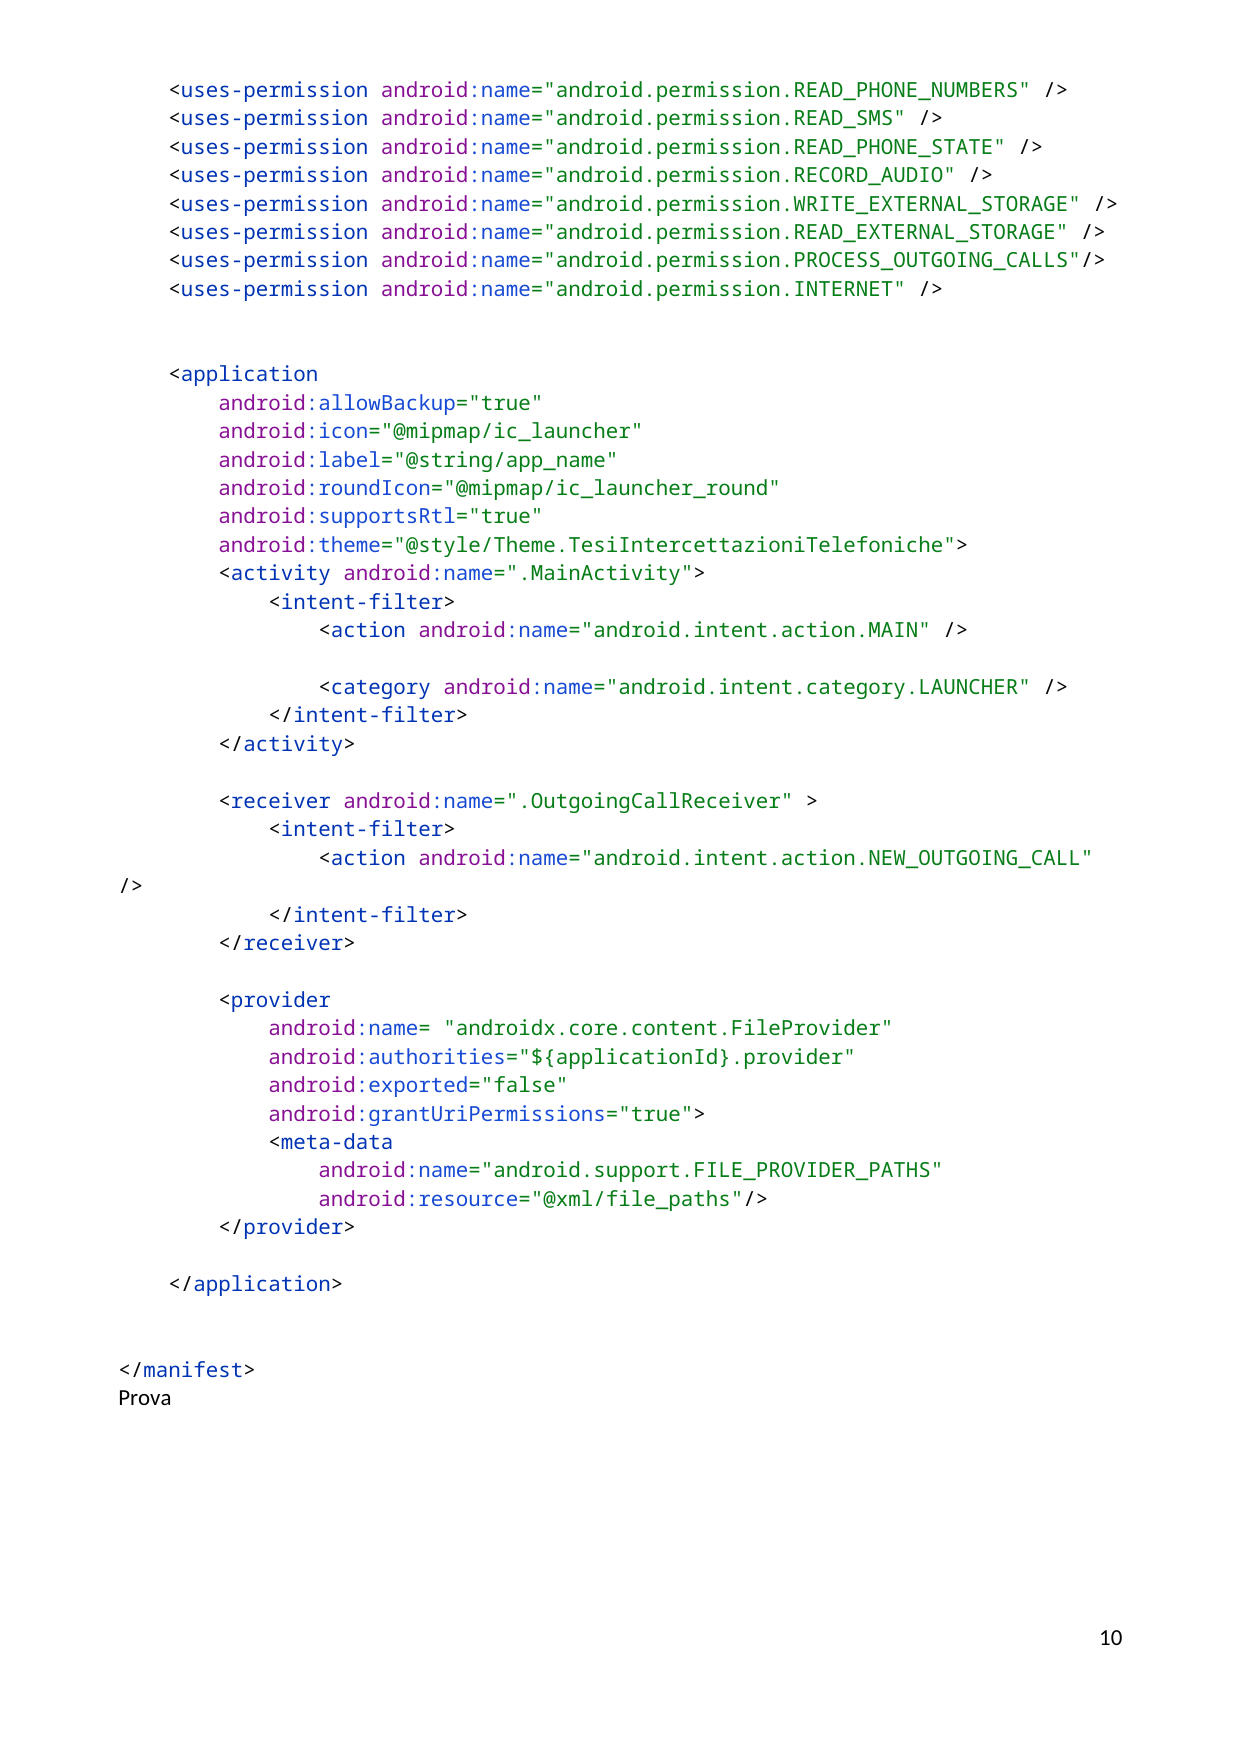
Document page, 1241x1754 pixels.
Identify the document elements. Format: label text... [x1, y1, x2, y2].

text <uses-permission android:name="android.permission.READ_PHONE_NUMBERS" /> <uses-permission android:name="android.permission.READ_SMS" /> <uses-permission android:name="android.permission.READ_PHONE_STATE" /> <uses-permission android:name="android.permission.RECORD_AUDIO" /> <uses-permission android:name="android.permission.WRITE_EXTERNAL_STORAGE" /> <uses-permission android:name="android.permission.READ_EXTERNAL_STORAGE" /> <uses-permission android:name="android.permission.PROCESS_OUTGOING_CALLS"/> <uses-permission android:name="android.permission.INTERNET" /> <application android:allowBackup="true" android:icon="@mipmap/ic_launcher" android:label="@string/app_name" android:roundIcon="@mipmap/ic_launcher_round" android:supportsRtl="true" android:theme="@style/Theme.TesiIntercettazioniTelefoniche"> <activity android:name=".MainActivity"> <intent-filter> <action android:name="android.intent.action.MAIN" /> <category android:name="android.intent.category.LAUNCHER" /> </intent-filter> </activity> <receiver android:name=".OutgoingCallReceiver" > <intent-filter> <action android:name="android.intent.action.NEW_OUTGOING_CALL" /> </intent-filter> </receiver> <provider android:name= "androidx.core.content.FileProvider" android:authorities="${applicationId}.provider" android:exported="false" android:grantUriPermissions="true"> <meta-data android:name="android.support.FILE_PROVIDER_PATHS" android:resource="@xml/file_paths"/> </provider> </application> </manifest> [118, 75, 1122, 1383]
text Prova [118, 1383, 1122, 1411]
